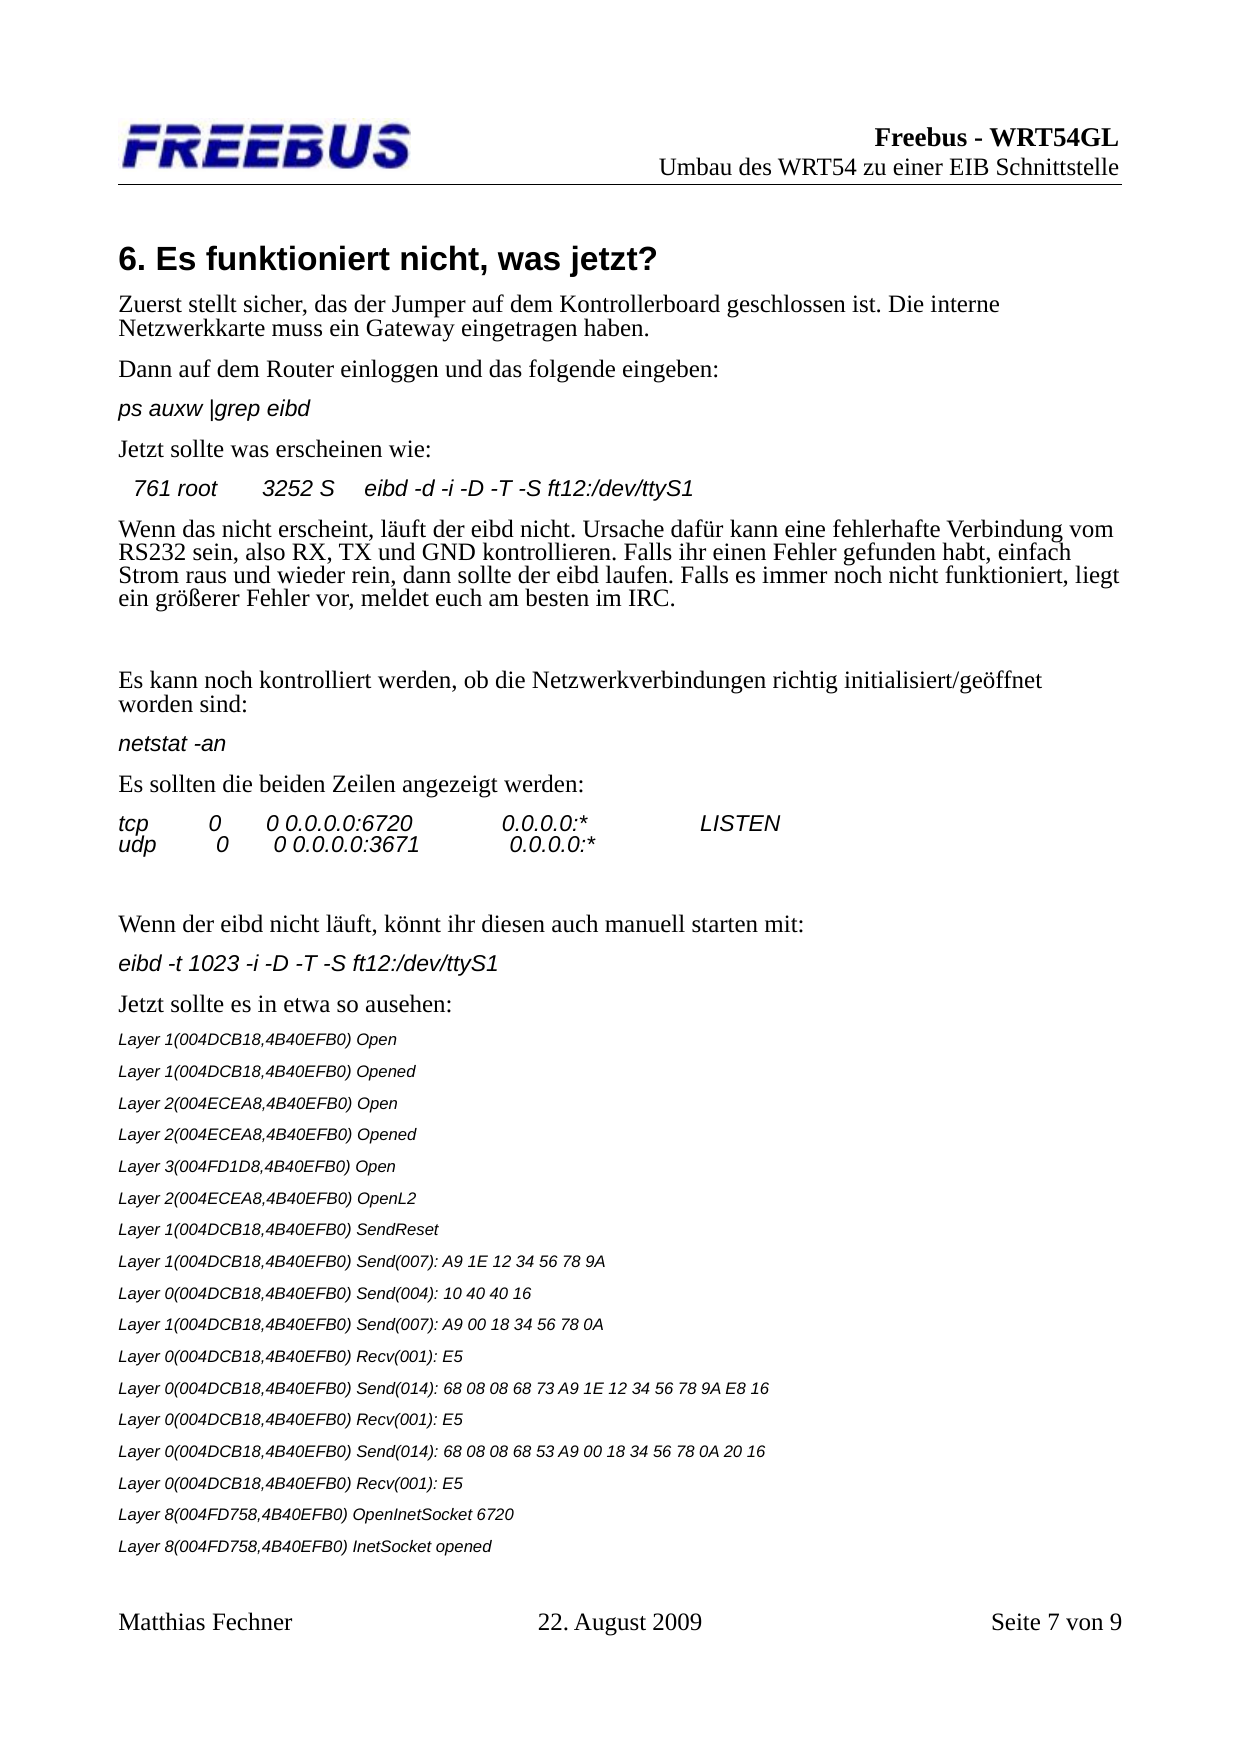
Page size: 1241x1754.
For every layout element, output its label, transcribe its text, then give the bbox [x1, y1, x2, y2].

text Layer 3(004FD1D8,4B40EFB0) Open [118, 1157, 1122, 1176]
text Layer 2(004ECEA8,4B40EFB0) Opened [118, 1125, 1122, 1144]
text Layer 0(004DCB18,4B40EFB0) Send(014): 68 08 08 68 53 A9 00 18 34 56 78 0A 20 16 [118, 1442, 1122, 1461]
text Layer 1(004DCB18,4B40EFB0) SendReset [118, 1220, 1122, 1239]
text Layer 2(004ECEA8,4B40EFB0) OpenL2 [118, 1188, 1122, 1208]
subtitle 6. Es funktioniert nicht, was jetzt? [118, 238, 1122, 277]
text Layer 0(004DCB18,4B40EFB0) Recv(001): E5 [118, 1410, 1122, 1429]
text Layer 0(004DCB18,4B40EFB0) Recv(001): E5 [118, 1347, 1122, 1366]
text Jetzt sollte es in etwa so ausehen: [118, 989, 1122, 1018]
text Layer 8(004FD758,4B40EFB0) OpenInetSocket 6720 [118, 1505, 1122, 1524]
text tcp 0 0 0.0.0.0:6720 0.0.0.0:* LISTEN udp 0 0 0.0.0.0:3671 0.0.0.0:* [118, 810, 1122, 857]
text Dann auf dem Router einloggen und das folgende eingeben: [118, 354, 1122, 383]
text Layer 1(004DCB18,4B40EFB0) Open [118, 1030, 1122, 1049]
text Es kann noch kontrolliert werden, ob die Netzwerkverbindungen richtig initialisiert/geöffnet worden sind: [118, 666, 1122, 717]
picture [118, 118, 411, 172]
text ps auxw |grep eibd [118, 395, 1122, 421]
text Layer 0(004DCB18,4B40EFB0) Send(014): 68 08 08 68 73 A9 1E 12 34 56 78 9A E8 16 [118, 1378, 1122, 1398]
text eibd -t 1023 -i -D -T -S ft12:/dev/ttyS1 [118, 950, 1122, 976]
text Layer 1(004DCB18,4B40EFB0) Send(007): A9 1E 12 34 56 78 9A [118, 1252, 1122, 1271]
text Layer 8(004FD758,4B40EFB0) InetSocket opened [118, 1537, 1122, 1556]
text Jetzt sollte was erscheinen wie: [118, 434, 1122, 463]
text netstat -an [118, 730, 1122, 756]
text Layer 1(004DCB18,4B40EFB0) Opened [118, 1062, 1122, 1081]
text Es sollten die beiden Zeilen angezeigt werden: [118, 769, 1122, 797]
text Wenn der eibd nicht läuft, könnt ihr diesen auch manuell starten mit: [118, 909, 1122, 938]
text Layer 1(004DCB18,4B40EFB0) Send(007): A9 00 18 34 56 78 0A [118, 1315, 1122, 1334]
text Layer 0(004DCB18,4B40EFB0) Recv(001): E5 [118, 1473, 1122, 1493]
text Layer 2(004ECEA8,4B40EFB0) Open [118, 1093, 1122, 1113]
text 761 root 3252 S eibd -d -i -D -T -S ft12:/dev/ttyS1 [118, 475, 1122, 502]
text Wenn das nicht erscheint, läuft der eibd nicht. Ursache dafür kann eine fehlerhafte Verbindung vom RS232 sein, also RX, TX und GND kontrollieren. Falls ihr einen Fehler gefunden habt, einfach Strom raus und wieder rein, dann sollte der eibd laufen. Falls es immer noch nicht funktioniert, liegt ein größerer Fehler vor, meldet euch am besten im IRC. [118, 514, 1122, 612]
text Zuerst stellt sicher, das der Jumper auf dem Kontrollerboard geschlossen ist. Die interne Netzwerkkarte muss ein Gateway eingetragen haben. [118, 289, 1122, 341]
text Layer 0(004DCB18,4B40EFB0) Send(004): 10 40 40 16 [118, 1283, 1122, 1303]
